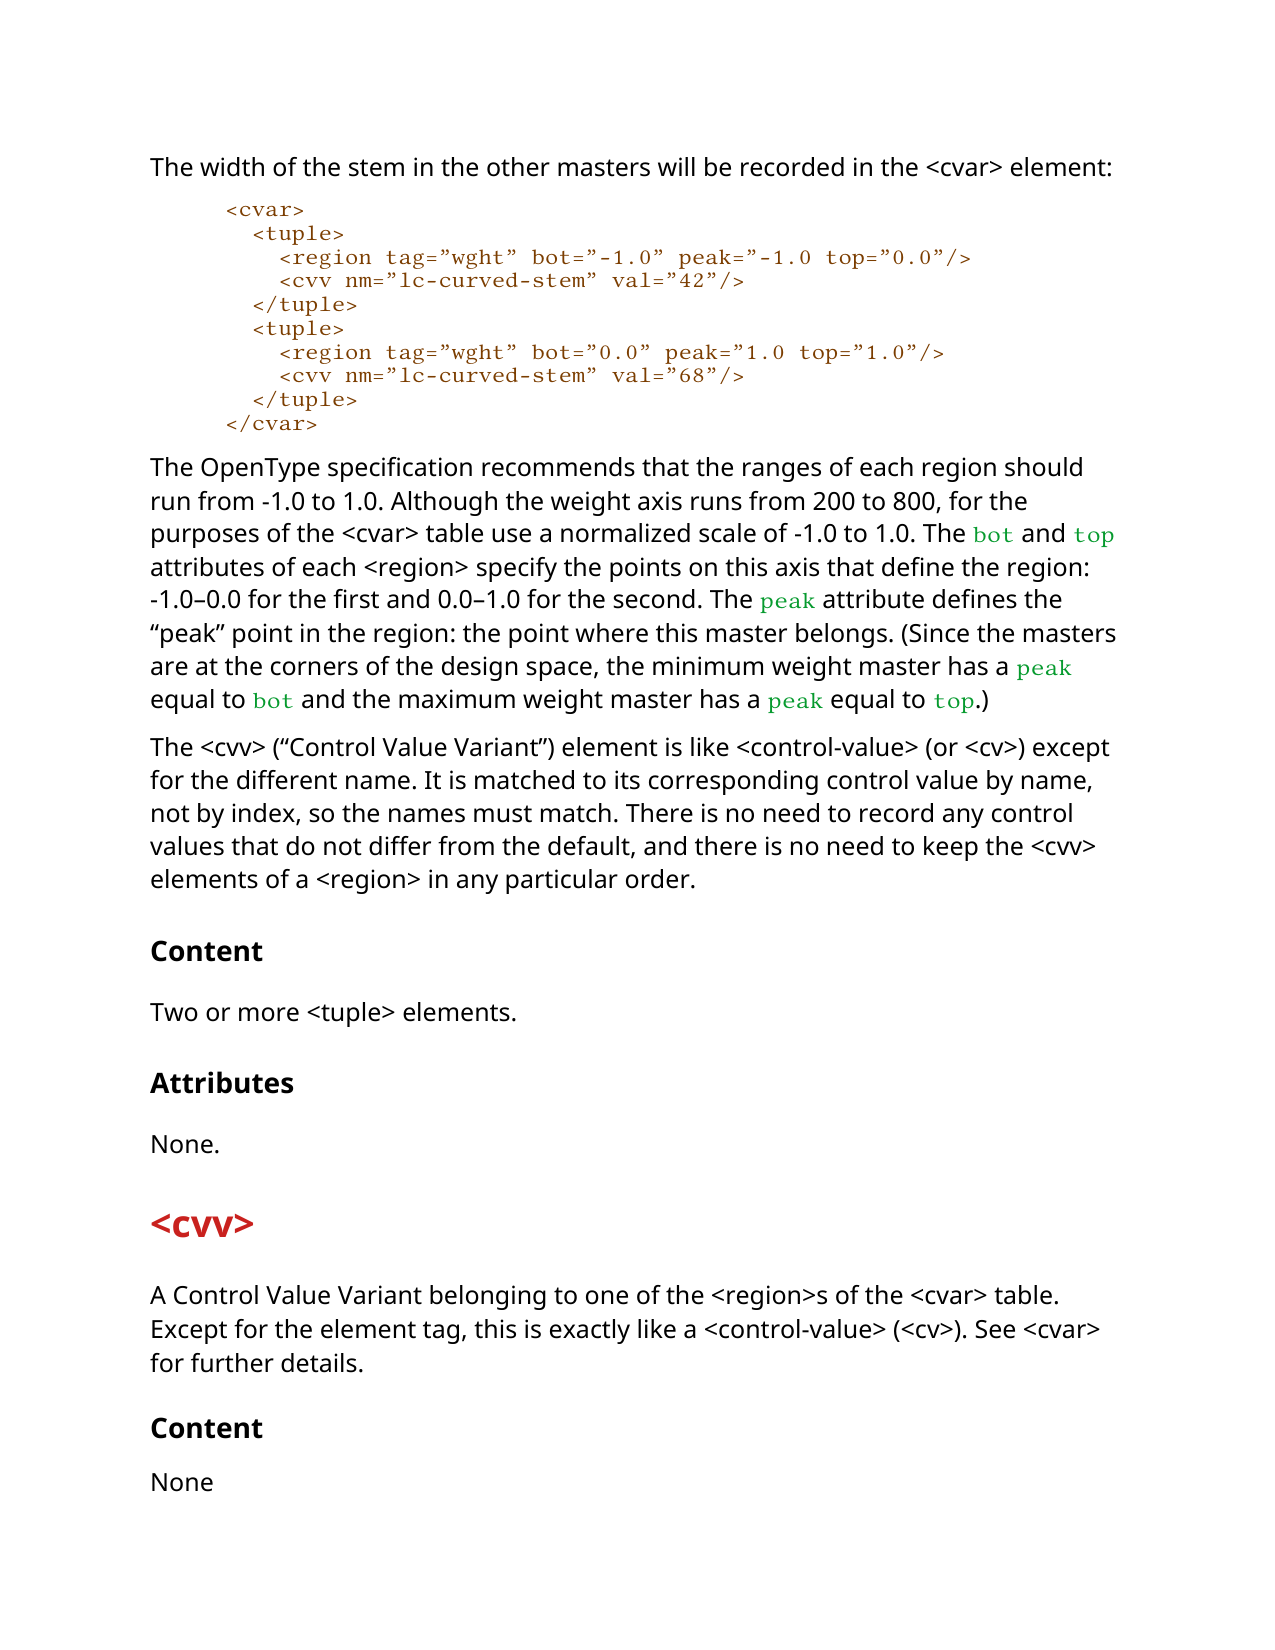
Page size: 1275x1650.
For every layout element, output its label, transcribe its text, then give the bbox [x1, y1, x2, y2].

subtitle <cvv> [150, 1197, 1125, 1248]
text Two or more <tuple> elements. [150, 995, 1125, 1028]
text None. [150, 1128, 1125, 1161]
subtitle Content [150, 931, 1125, 969]
text A Control Value Variant belonging to one of the <region>s of the <cvar> table. Except for the element tag, this is exactly like a <control-value> (<cv>). See <cvar> for further details. [150, 1277, 1125, 1380]
text None [150, 1464, 1125, 1499]
text The <cvv> (“Control Value Variant”) element is like <control-value> (or <cv>) except for the different name. It is matched to its corresponding control value by name, not by index, so the names must match. There is no need to record any control values that do not differ from the default, and there is no need to keep the <cvv> elements of a <region> in any particular order. [150, 730, 1125, 895]
text The OpenType specification recommends that the ranges of each region should run from ‑1.0 to 1.0. Although the weight axis runs from 200 to 800, for the purposes of the <cvar> table use a normalized scale of ‑1.0 to 1.0. The bot and top attributes of each <region> specify the points on this axis that define the region: ‑1.0–0.0 for the first and 0.0–1.0 for the second. The peak attribute defines the “peak” point in the region: the point where this master belongs. (Since the masters are at the corners of the design space, the minimum weight master has a peak equal to bot and the maximum weight master has a peak equal to top.) [150, 451, 1125, 715]
subtitle Attributes [150, 1064, 1125, 1102]
text The width of the stem in the other masters will be recorded in the <cvar> element: [150, 150, 1125, 183]
subtitle Content [150, 1408, 1125, 1447]
text <cvar> <tuple> <region tag=”wght” bot=”-1.0” peak=”-1.0 top=”0.0”/> <cvv nm=”lc-curved-stem” val=”42”/> </tuple> <tuple> <region tag=”wght” bot=”0.0” peak=”1.0 top=”1.0”/> <cvv nm=”lc-curved-stem” val=”68”/> </tuple> </cvar> [225, 198, 1125, 436]
